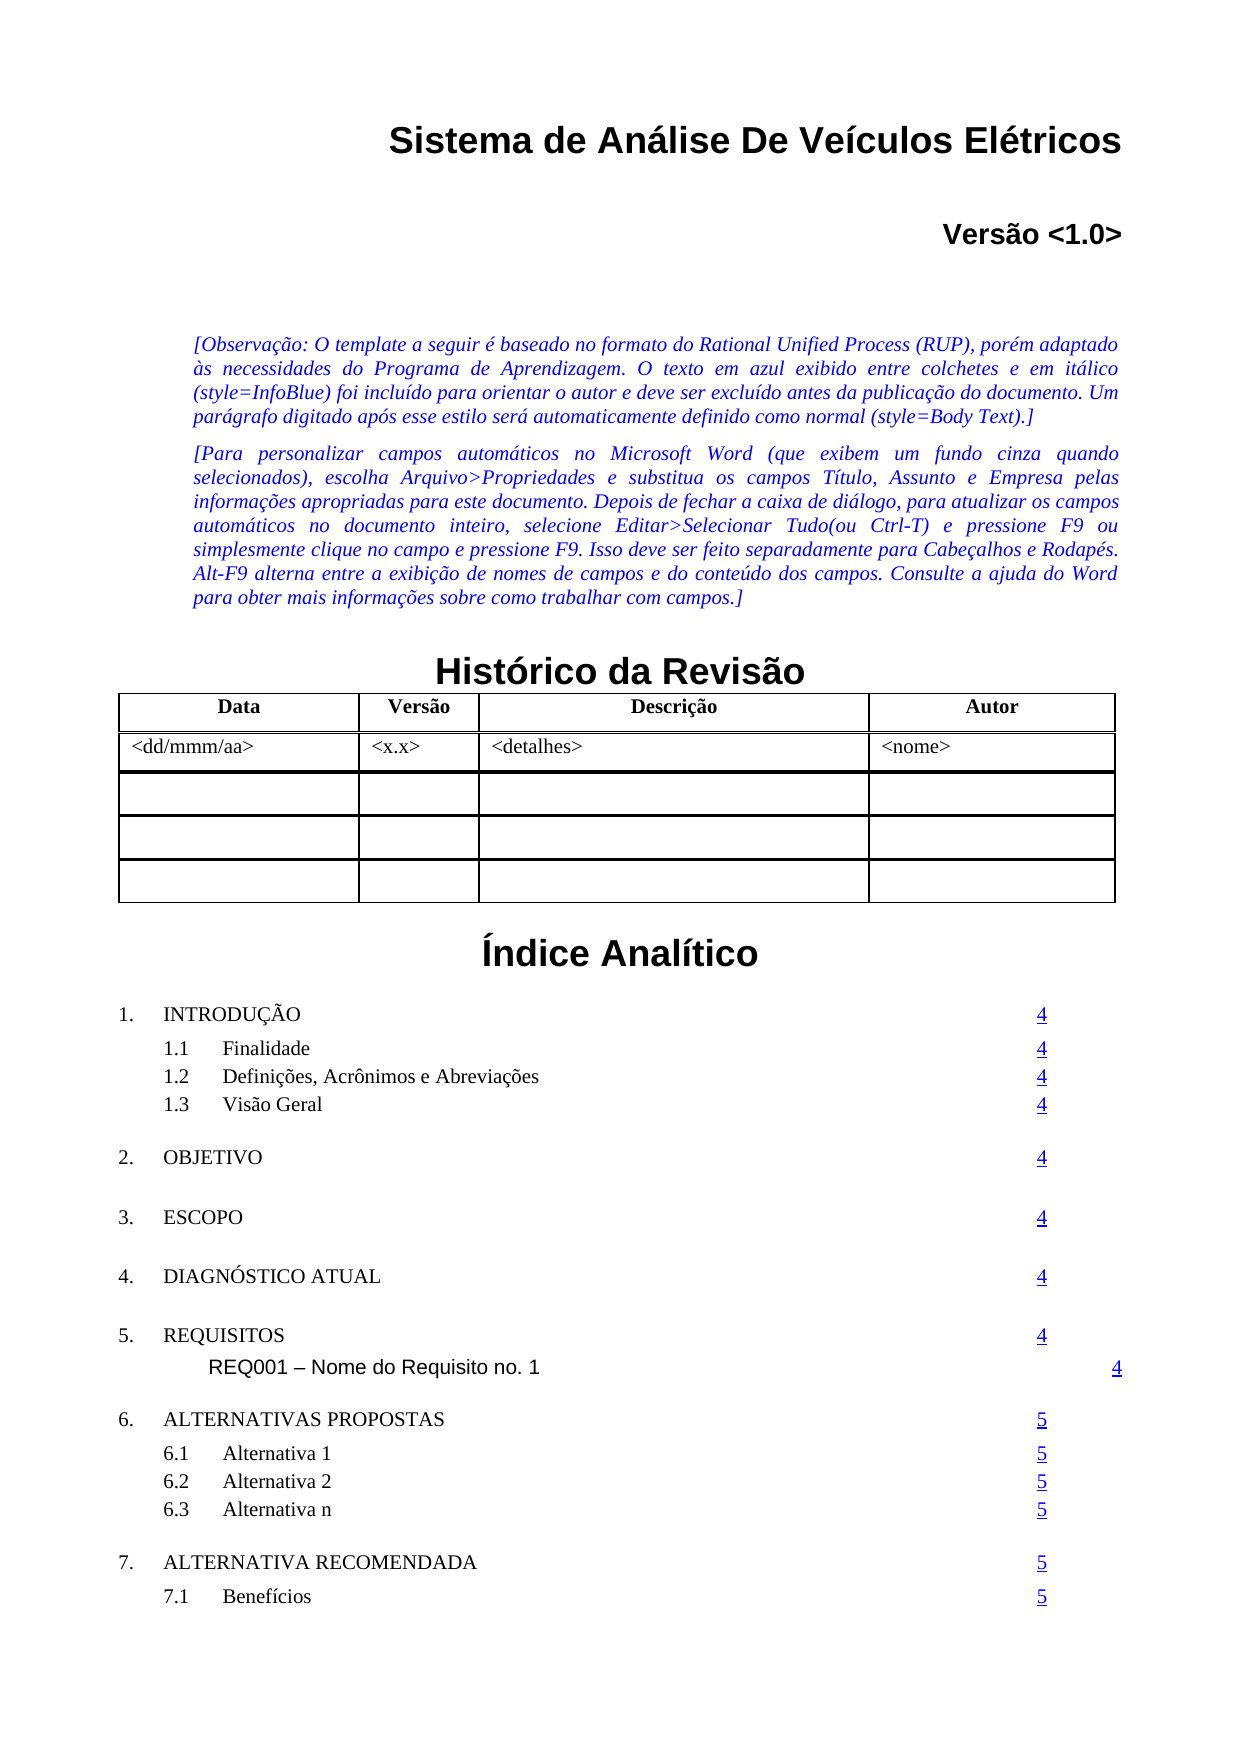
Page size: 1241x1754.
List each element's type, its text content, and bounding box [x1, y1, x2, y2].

table_cell [870, 774, 1114, 814]
text 1.3 Visão Geral 4 [163, 1089, 1047, 1117]
table_cell [120, 817, 358, 858]
table_cell [120, 861, 358, 902]
text 7. ALTERNATIVA RECOMENDADA 5 [118, 1547, 1047, 1575]
text [Observação: O template a seguir é baseado no formato do Rational Unified Process (RUP), porém adaptado às necessidades do Programa de Aprendizagem. O texto em azul exibido entre colchetes e em itálico (style=InfoBlue) foi incluído para orientar o autor e deve ser excluído antes da publicação do documento. Um parágrafo digitado após esse estilo será automaticamente definido como normal (style=Body Text).] [193, 332, 1122, 428]
text REQ001 – Nome do Requisito no. 1 4 [208, 1354, 1122, 1379]
table_cell [360, 817, 478, 858]
text 7.1 Benefícios 5 [163, 1581, 1047, 1609]
table_cell [870, 861, 1114, 902]
text Sistema de Análise De Veículos Elétricos [118, 118, 1122, 161]
table_cell [480, 861, 868, 902]
text 6. ALTERNATIVAS PROPOSTAS 5 [118, 1404, 1047, 1432]
table_header Versão [360, 694, 478, 731]
table_cell [870, 817, 1114, 858]
table_cell <detalhes> [480, 734, 868, 770]
table_cell [480, 817, 868, 858]
text 1.2 Definições, Acrônimos e Abreviações 4 [163, 1061, 1047, 1089]
table_cell [360, 861, 478, 902]
text 5. REQUISITOS 4 [118, 1320, 1047, 1348]
text 2. OBJETIVO 4 [118, 1142, 1047, 1171]
text 1. INTRODUÇÃO 4 [118, 999, 1047, 1027]
text Versão <1.0> [118, 217, 1122, 251]
table_header Data [120, 694, 358, 731]
text 6.1 Alternativa 1 5 [163, 1438, 1047, 1466]
table_cell <x.x> [360, 734, 478, 770]
text 3. ESCOPO 4 [118, 1202, 1047, 1230]
text [Para personalizar campos automáticos no Microsoft Word (que exibem um fundo cinza quando selecionados), escolha Arquivo>Propriedades e substitua os campos Título, Assunto e Empresa pelas informações apropriadas para este documento. Depois de fechar a caixa de diálogo, para atualizar os campos automáticos no documento inteiro, selecione Editar>Selecionar Tudo(ou Ctrl-T) e pressione F9 ou simplesmente clique no campo e pressione F9. Isso deve ser feito separadamente para Cabeçalhos e Rodapés. Alt-F9 alterna entre a exibição de nomes de campos e do conteúdo dos campos. Consulte a ajuda do Word para obter mais informações sobre como trabalhar com campos.] [193, 441, 1122, 609]
table_cell [480, 774, 868, 814]
text Índice Analítico [118, 931, 1122, 974]
table_cell [120, 774, 358, 814]
table_header Descrição [480, 694, 868, 731]
text 4. DIAGNÓSTICO ATUAL 4 [118, 1261, 1047, 1289]
text 6.2 Alternativa 2 5 [163, 1466, 1047, 1494]
table_header Autor [870, 694, 1114, 731]
table_cell <nome> [870, 734, 1114, 770]
text 1.1 Finalidade 4 [163, 1033, 1047, 1061]
table_cell <dd/mmm/aa> [120, 734, 358, 770]
text Histórico da Revisão [118, 649, 1122, 693]
table_cell [360, 774, 478, 814]
text 6.3 Alternativa n 5 [163, 1494, 1047, 1522]
